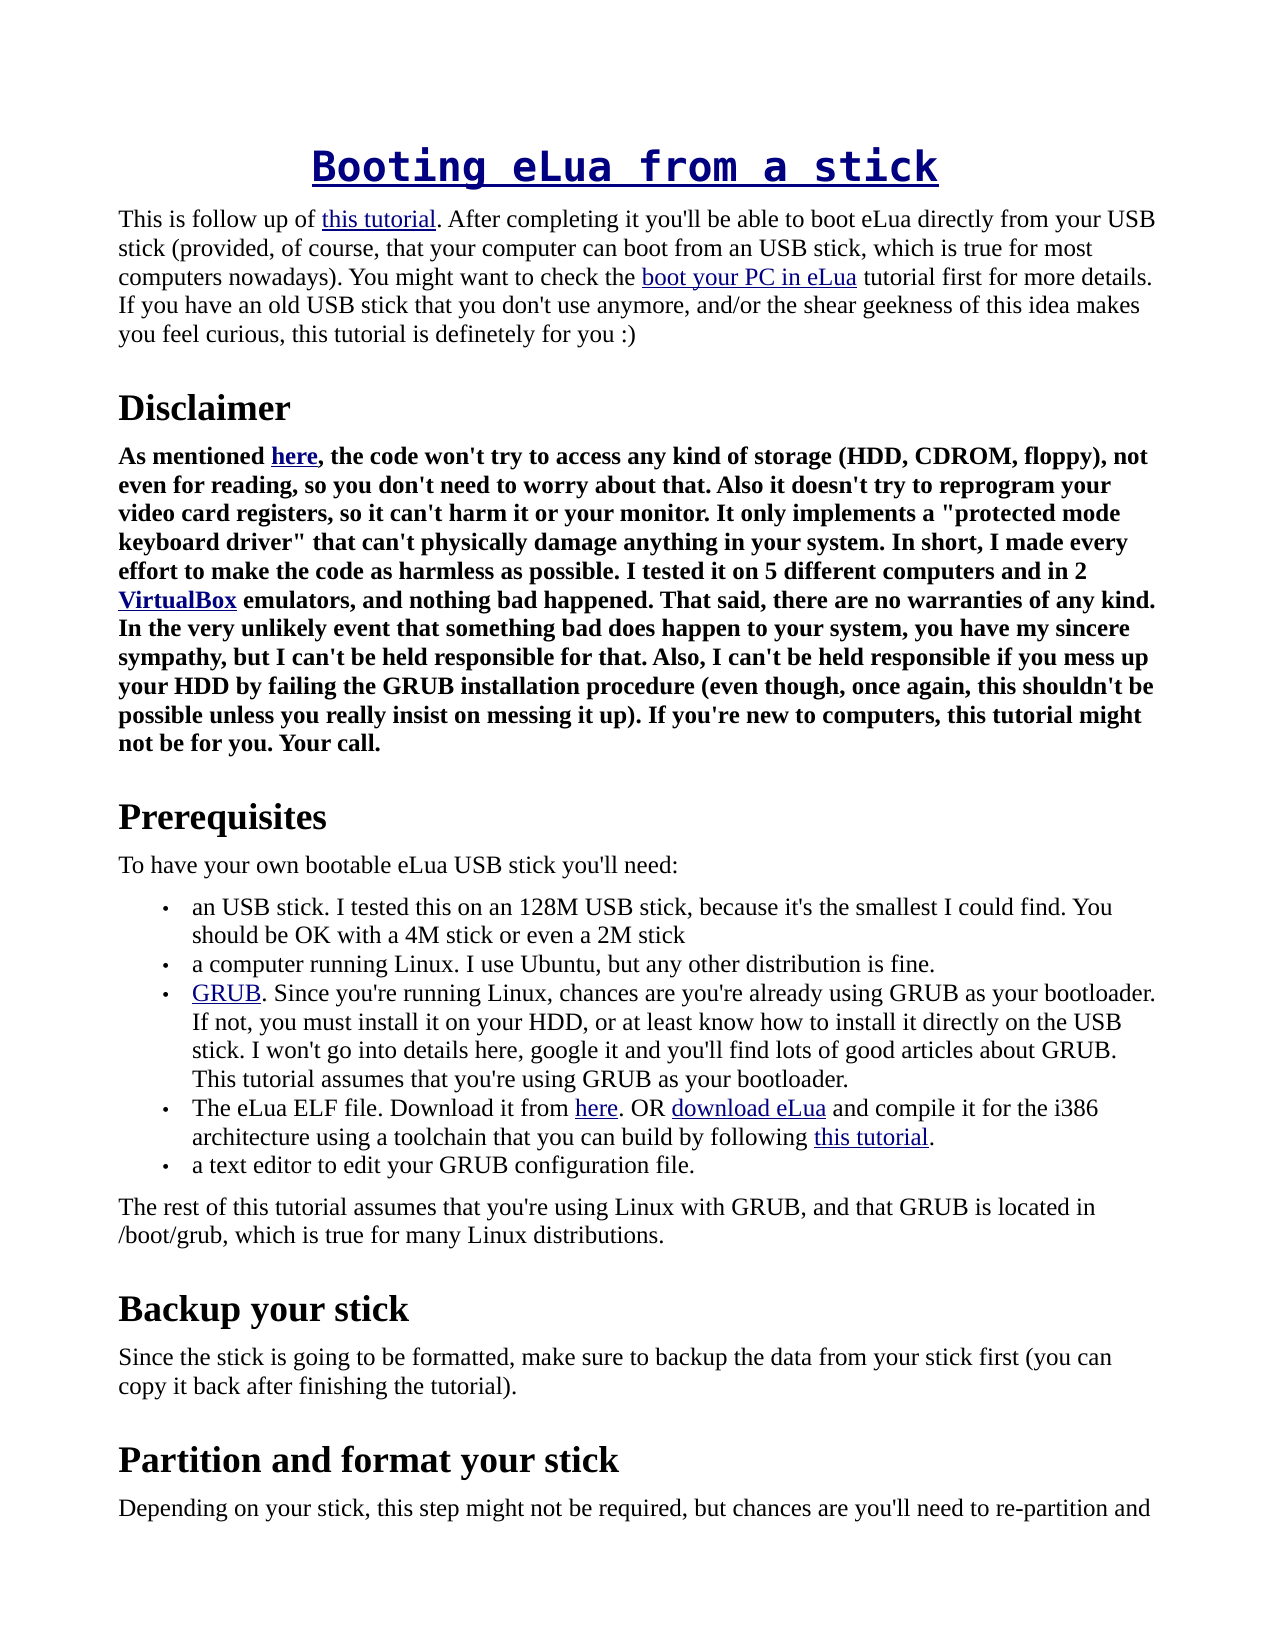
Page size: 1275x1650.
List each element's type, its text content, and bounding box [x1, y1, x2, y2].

list GRUB. Since you're running Linux, chances are you're already using GRUB as your bootloader. If not, you must install it on your HDD, or at least know how to install it directly on the USB stick. I won't go into details here, google it and you'll find lots of good articles about GRUB. This tutorial assumes that you're using GRUB as your bootloader. [162, 978, 1157, 1093]
subtitle Partition and format your stick [118, 1437, 1157, 1480]
subtitle Booting eLua from a stick [118, 143, 1157, 192]
text Depending on your stick, this step might not be required, but chances are you'll need to re-partition and [118, 1493, 1157, 1522]
text Since the stick is going to be formatted, make sure to backup the data from your stick first (you can copy it back after finishing the tutorial). [118, 1342, 1157, 1400]
list a text editor to edit your GRUB configuration file. [162, 1150, 1157, 1179]
list a computer running Linux. I use Ubuntu, but any other distribution is fine. [162, 949, 1157, 978]
text This is follow up of this tutorial. After completing it you'll be able to boot eLua directly from your USB stick (provided, of course, that your computer can boot from an USB stick, which is true for most computers nowadays). You might want to check the boot your PC in eLua tutorial first for more details. If you have an old USB stick that you don't use anymore, and/or the shear geekness of this idea makes you feel curious, this tutorial is definetely for you :) [118, 204, 1157, 348]
subtitle Backup your stick [118, 1287, 1157, 1330]
text The rest of this tutorial assumes that you're using Linux with GRUB, and that GRUB is located in /boot/grub, which is true for many Linux distributions. [118, 1192, 1157, 1249]
subtitle Prerequisites [118, 795, 1157, 838]
text To have your own bootable eLua USB stick you'll need: [118, 850, 1157, 879]
subtitle Disclaimer [118, 385, 1157, 428]
list The eLua ELF file. Download it from here. OR download eLua and compile it for the i386 architecture using a toolchain that you can build by following this tutorial. [162, 1093, 1157, 1150]
list an USB stick. I tested this on an 128M USB stick, because it's the smallest I could find. You should be OK with a 4M stick or even a 2M stick [162, 892, 1157, 949]
text As mentioned here, the code won't try to access any kind of storage (HDD, CDROM, floppy), not even for reading, so you don't need to worry about that. Also it doesn't try to reprogram your video card registers, so it can't harm it or your monitor. It only implements a "protected mode keyboard driver" that can't physically damage anything in your system. In short, I made every effort to make the code as harmless as possible. I tested it on 5 different computers and in 2 VirtualBox emulators, and nothing bad happened. That said, there are no warranties of any kind. In the very unlikely event that something bad does happen to your system, you have my sincere sympathy, but I can't be held responsible for that. Also, I can't be held responsible if you mess up your HDD by failing the GRUB installation procedure (even though, once again, this shouldn't be possible unless you really insist on messing it up). If you're new to computers, this tutorial might not be for you. Your call. [118, 441, 1157, 757]
